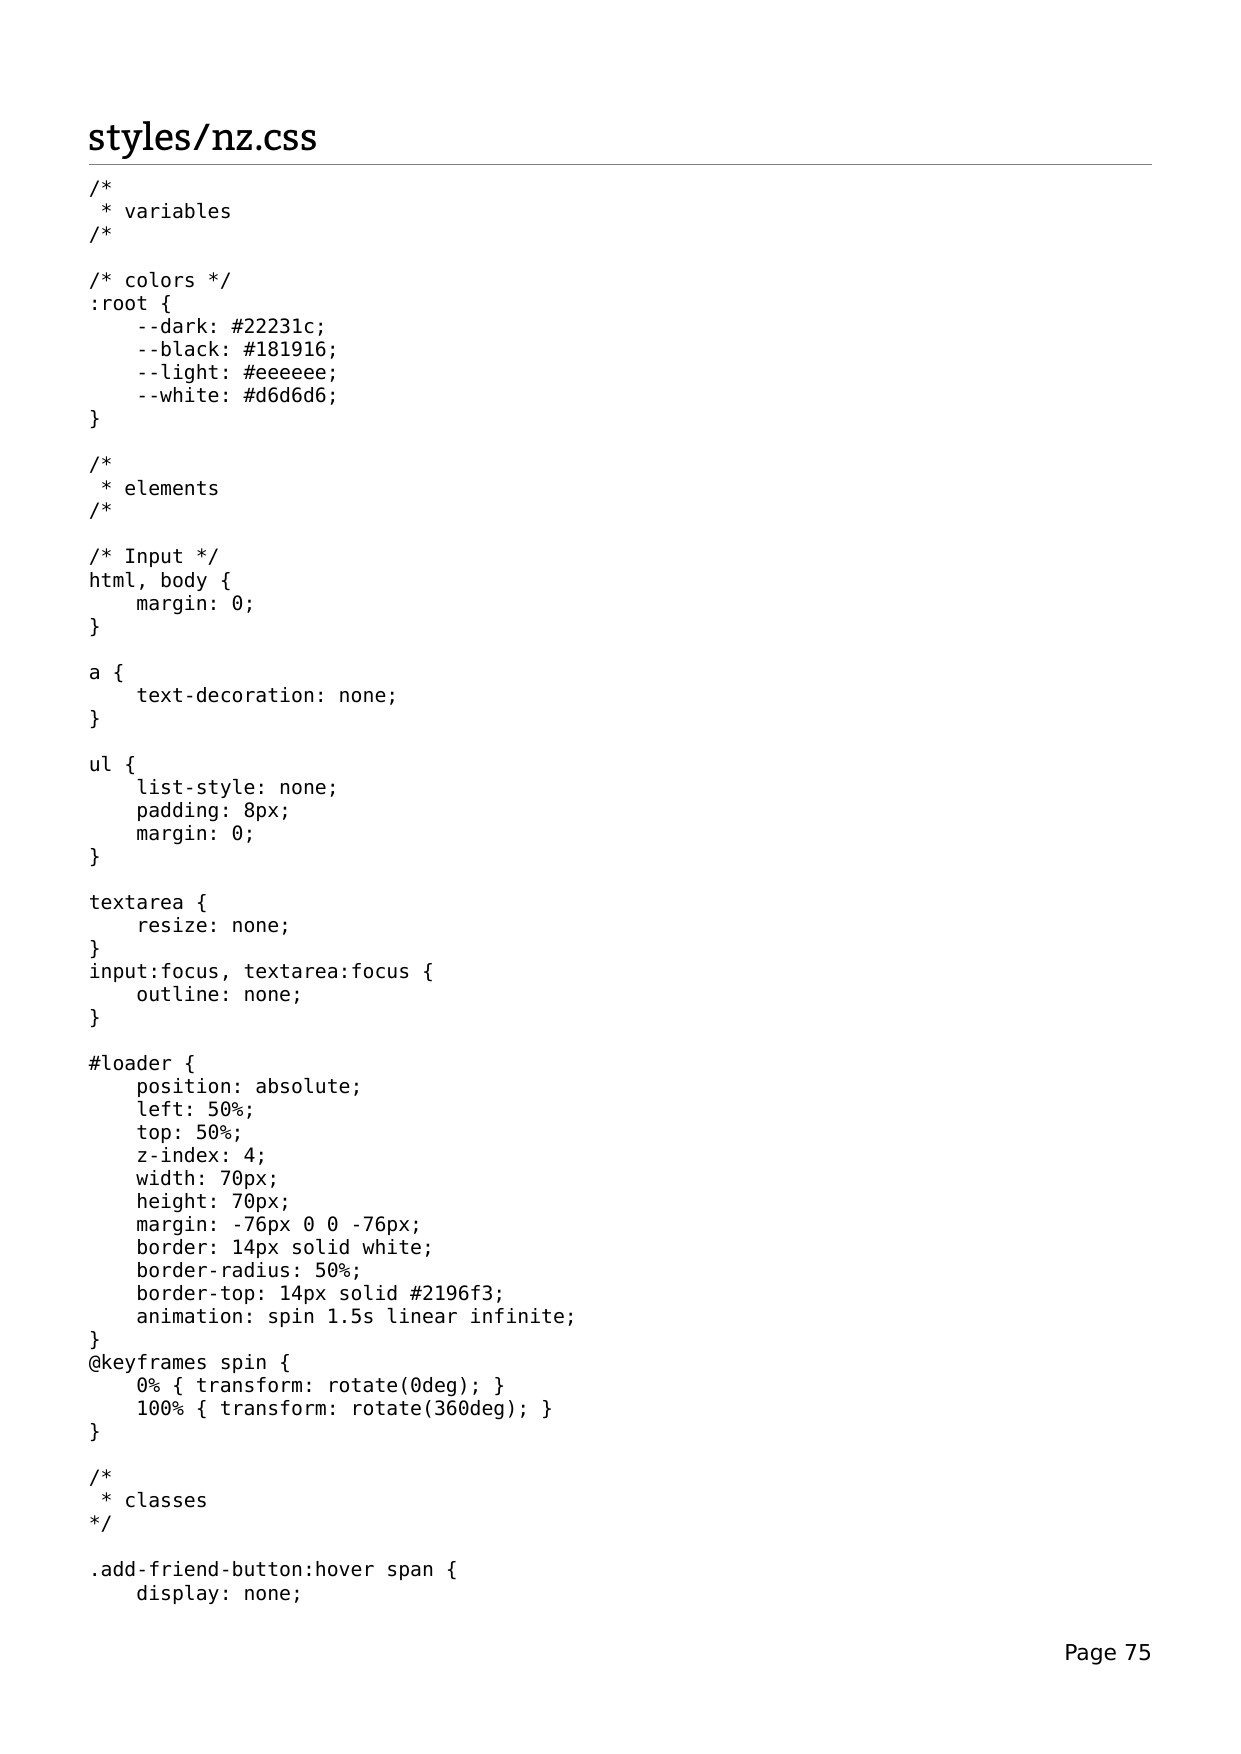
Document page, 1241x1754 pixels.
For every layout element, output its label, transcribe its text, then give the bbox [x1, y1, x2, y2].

text margin: -76px 0 0 -76px; [88, 1213, 1152, 1236]
text textarea { [88, 891, 1152, 914]
text } [88, 707, 1152, 730]
text border-top: 14px solid #2196f3; [88, 1282, 1152, 1305]
text @keyframes spin { [88, 1351, 1152, 1374]
text --light: #eeeeee; [88, 361, 1152, 384]
text } [88, 1420, 1152, 1443]
text } [88, 937, 1152, 960]
text text-decoration: none; [88, 684, 1152, 707]
text .add-friend-button:hover span { [88, 1558, 1152, 1582]
text * elements [88, 477, 1152, 499]
text * classes [88, 1489, 1152, 1512]
text /* Input */ [88, 546, 1152, 569]
text position: absolute; [88, 1075, 1152, 1098]
text outline: none; [88, 983, 1152, 1006]
text padding: 8px; [88, 799, 1152, 822]
text /* [88, 453, 1152, 477]
text ul { [88, 753, 1152, 776]
text height: 70px; [88, 1190, 1152, 1213]
text } [88, 1006, 1152, 1029]
text animation: spin 1.5s linear infinite; [88, 1305, 1152, 1328]
text :root { [88, 292, 1152, 315]
text z-index: 4; [88, 1144, 1152, 1167]
text 100% { transform: rotate(360deg); } [88, 1397, 1152, 1420]
text --white: #d6d6d6; [88, 384, 1152, 407]
text margin: 0; [88, 592, 1152, 615]
text } [88, 845, 1152, 868]
text /* [88, 177, 1152, 200]
text 0% { transform: rotate(0deg); } [88, 1374, 1152, 1397]
text } [88, 615, 1152, 638]
text list-style: none; [88, 776, 1152, 799]
text /* [88, 1466, 1152, 1489]
text #loader { [88, 1052, 1152, 1075]
text --black: #181916; [88, 338, 1152, 361]
text top: 50%; [88, 1121, 1152, 1144]
text } [88, 1328, 1152, 1351]
text */ [88, 1512, 1152, 1536]
text /* colors */ [88, 269, 1152, 292]
text } [88, 407, 1152, 431]
subtitle styles/nz.css [88, 113, 1152, 165]
text input:focus, textarea:focus { [88, 960, 1152, 983]
text --dark: #22231c; [88, 315, 1152, 338]
text border-radius: 50%; [88, 1259, 1152, 1282]
text width: 70px; [88, 1167, 1152, 1190]
text resize: none; [88, 914, 1152, 937]
text margin: 0; [88, 822, 1152, 845]
text /* [88, 499, 1152, 523]
text left: 50%; [88, 1098, 1152, 1121]
text display: none; [88, 1582, 1152, 1604]
text /* [88, 223, 1152, 246]
text a { [88, 661, 1152, 684]
text * variables [88, 200, 1152, 223]
text border: 14px solid white; [88, 1236, 1152, 1259]
text html, body { [88, 569, 1152, 592]
